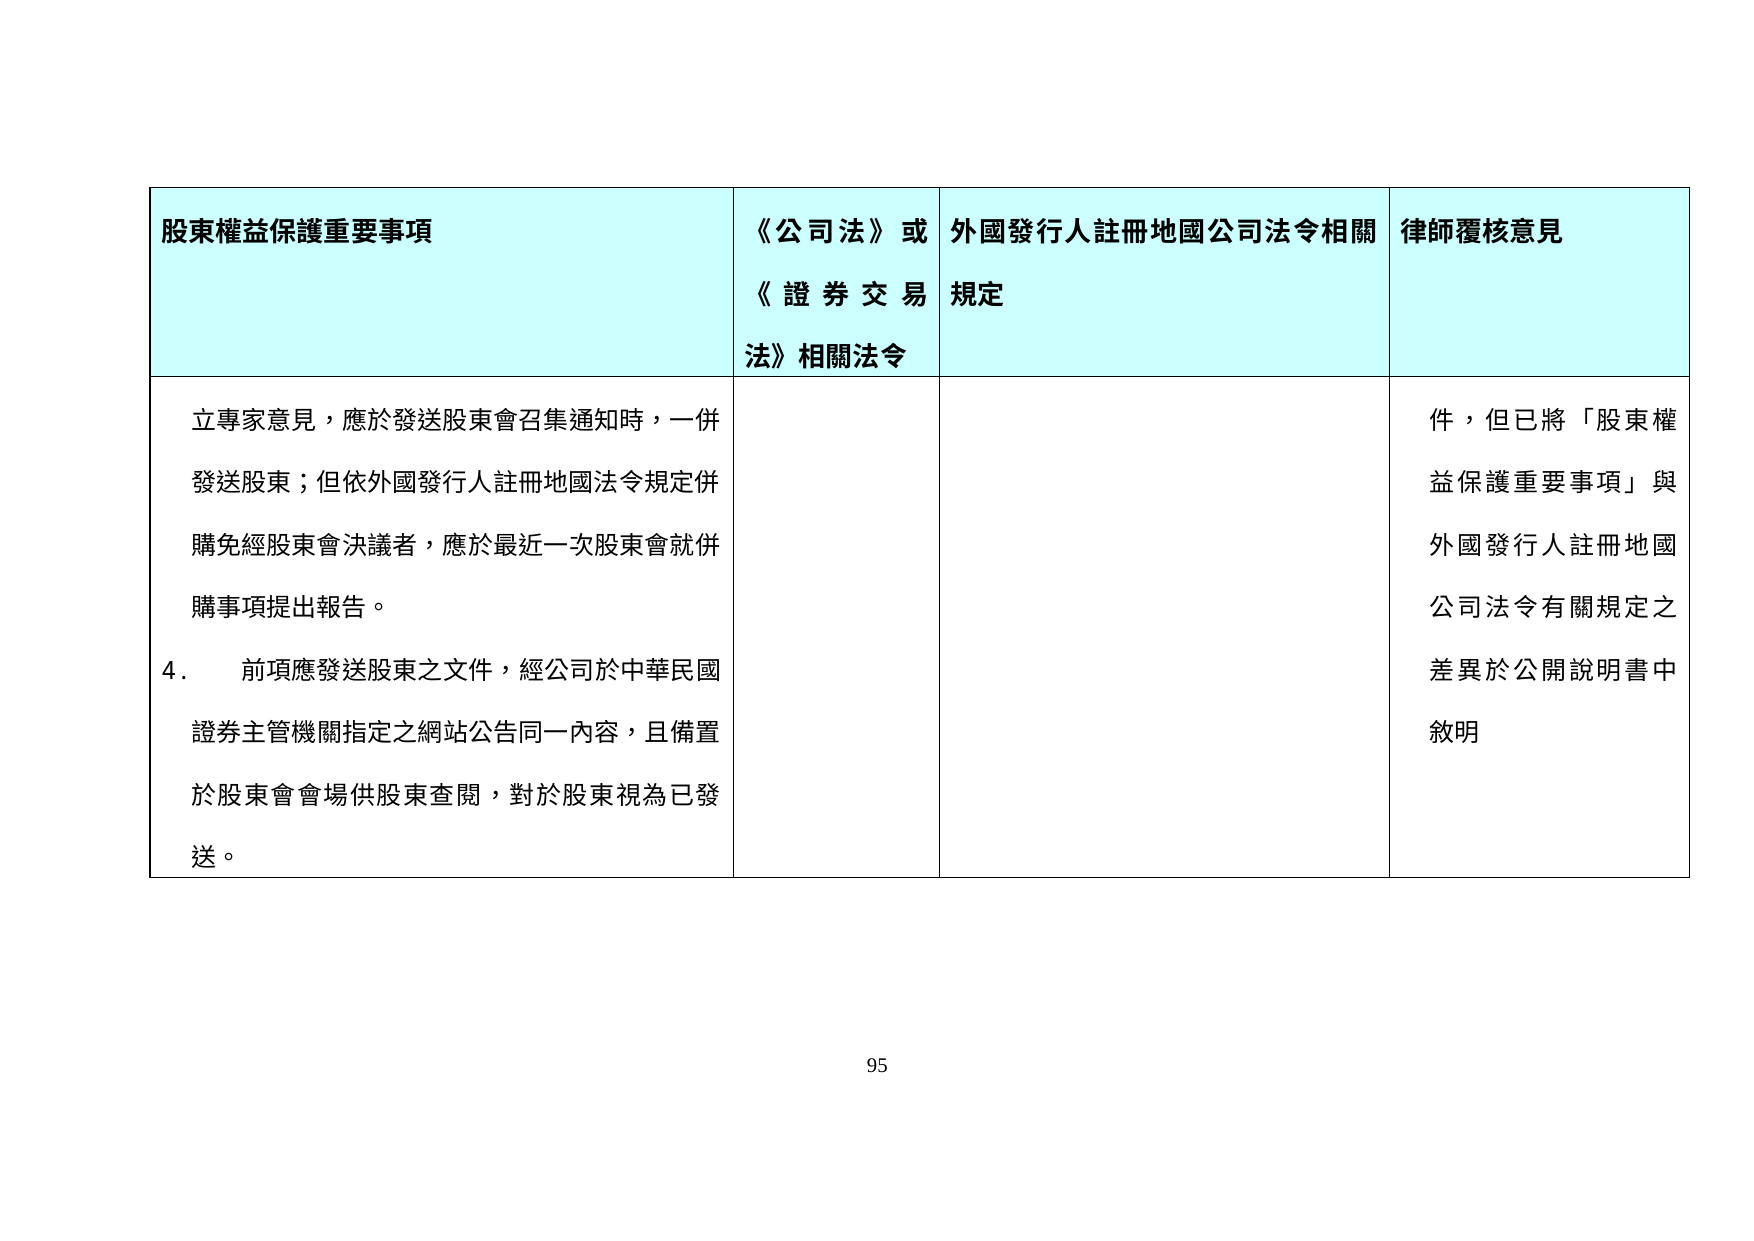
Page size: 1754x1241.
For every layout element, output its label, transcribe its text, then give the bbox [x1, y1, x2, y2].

table_header 外國發行人註冊地國公司法令相關規定 [940, 188, 1389, 376]
table_header 律師覆核意見 [1390, 188, 1689, 376]
table_cell 件，但已將「股東權益保護重要事項」與外國發行人註冊地國公司法令有關規定之差異於公開說明書中敘明 [1390, 377, 1689, 877]
table_header 股東權益保護重要事項 [151, 188, 733, 376]
table_header 《公司法》或《證券交易法》相關法令 [734, 188, 939, 376]
table_cell 立專家意見，應於發送股東會召集通知時，一併發送股東；但依外國發行人註冊地國法令規定併購免經股東會決議者，應於最近一次股東會就併購事項提出報告。 前項應發送股東之文件，經公司於中華民國證券主管機關指定之網站公告同一內容，且備置於股東會會場供股東查閱，對於股東視為已發送。 [151, 377, 733, 877]
table_cell [734, 377, 939, 877]
table_cell [940, 377, 1389, 877]
